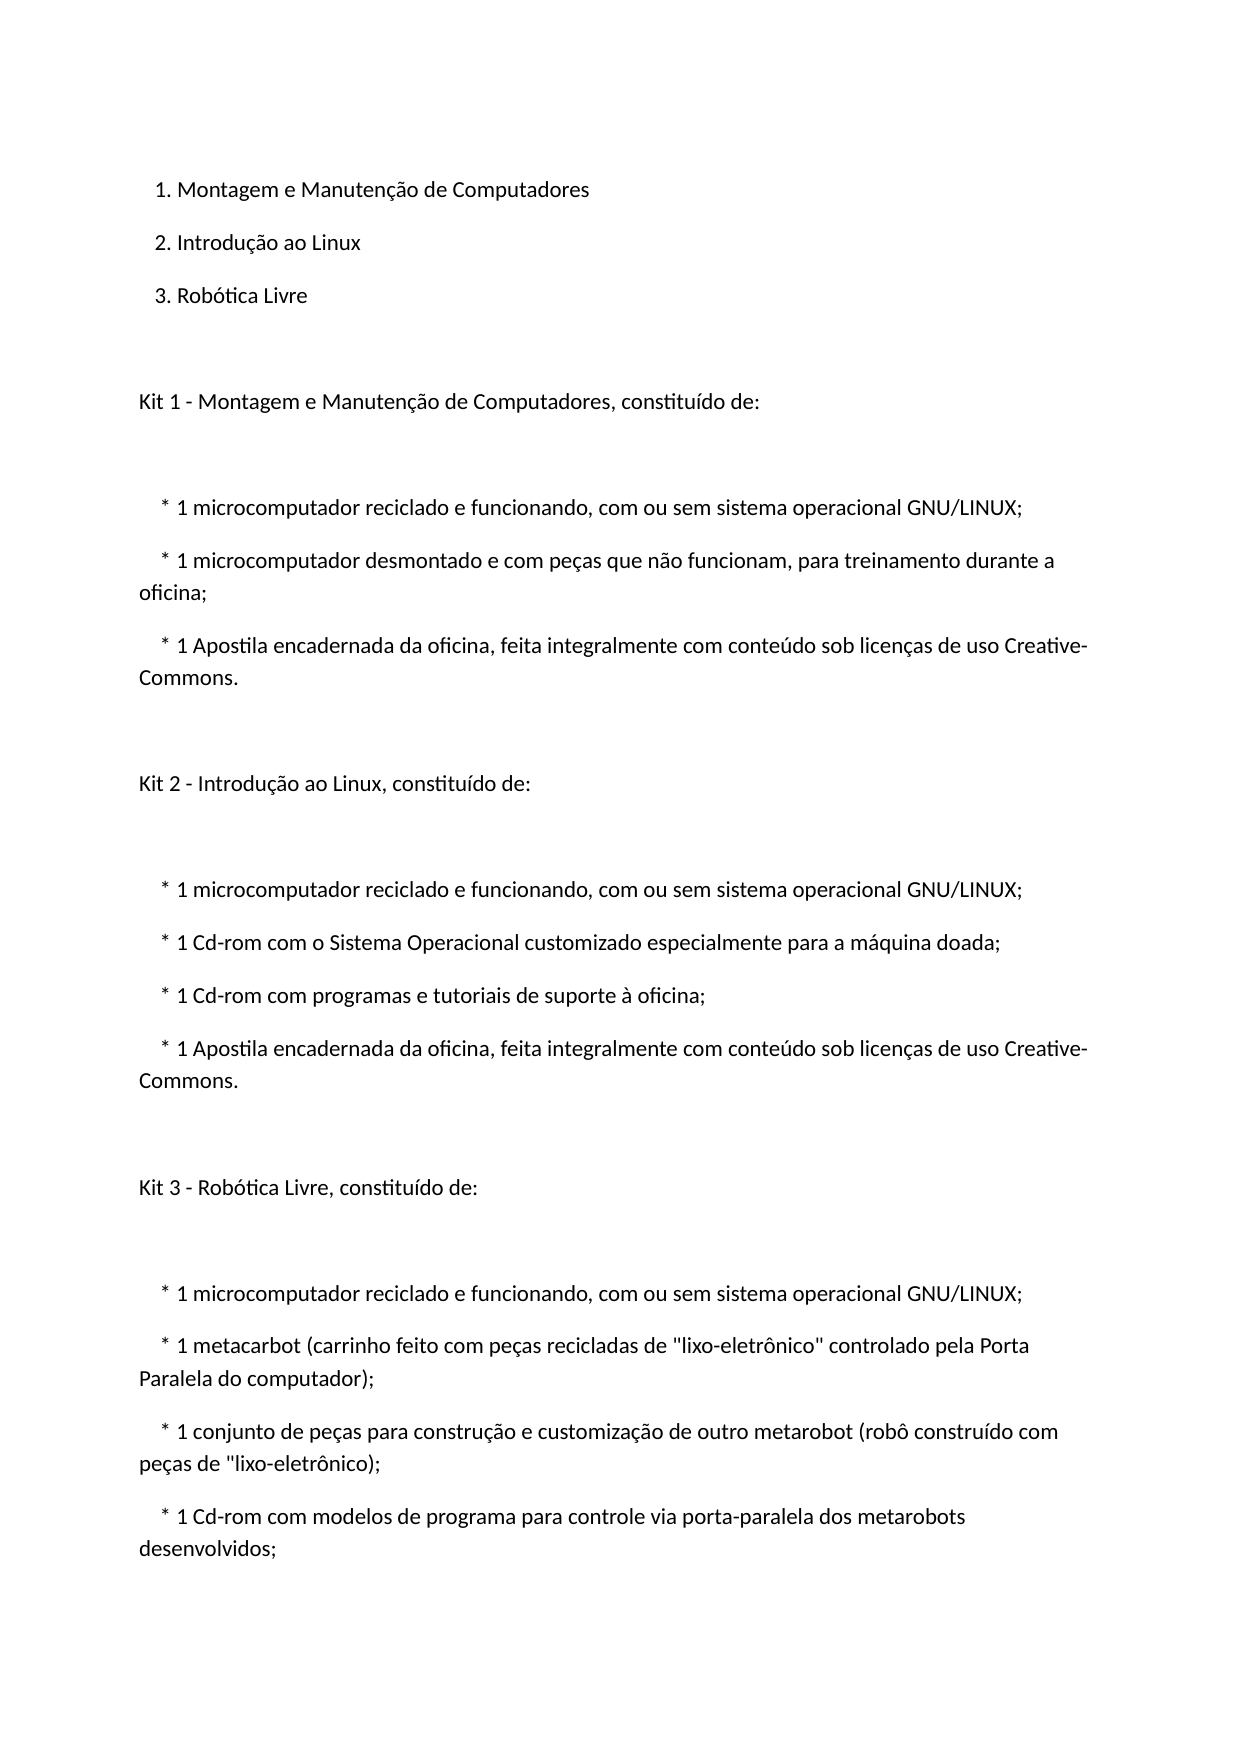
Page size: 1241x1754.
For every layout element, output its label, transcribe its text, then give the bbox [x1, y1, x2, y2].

text * 1 Cd-rom com modelos de programa para controle via porta-paralela dos metarobots desenvolvidos; [139, 1502, 1101, 1562]
text * 1 microcomputador reciclado e funcionando, com ou sem sistema operacional GNU/LINUX; [139, 1279, 1101, 1307]
text * 1 microcomputador reciclado e funcionando, com ou sem sistema operacional GNU/LINUX; [139, 493, 1101, 521]
text * 1 microcomputador reciclado e funcionando, com ou sem sistema operacional GNU/LINUX; [139, 875, 1101, 903]
text * 1 Cd-rom com o Sistema Operacional customizado especialmente para a máquina doada; [139, 928, 1101, 956]
text * 1 metacarbot (carrinho feito com peças recicladas de "lixo-eletrônico" controlado pela Porta Paralela do computador); [139, 1332, 1101, 1392]
text 3. Robótica Livre [139, 281, 1101, 309]
text * 1 conjunto de peças para construção e customização de outro metarobot (robô construído com peças de "lixo-eletrônico); [139, 1417, 1101, 1477]
text 1. Montagem e Manutenção de Computadores [139, 175, 1101, 203]
text * 1 Apostila encadernada da oficina, feita integralmente com conteúdo sob licenças de uso Creative-Commons. [139, 631, 1101, 691]
text Kit 1 - Montagem e Manutenção de Computadores, constituído de: [139, 387, 1101, 415]
text * 1 Apostila encadernada da oficina, feita integralmente com conteúdo sob licenças de uso Creative-Commons. [139, 1034, 1101, 1094]
text 2. Introdução ao Linux [139, 228, 1101, 256]
text Kit 3 - Robótica Livre, constituído de: [139, 1173, 1101, 1201]
text * 1 Cd-rom com programas e tutoriais de suporte à oficina; [139, 981, 1101, 1009]
text * 1 microcomputador desmontado e com peças que não funcionam, para treinamento durante a oficina; [139, 546, 1101, 606]
text Kit 2 - Introdução ao Linux, constituído de: [139, 769, 1101, 797]
